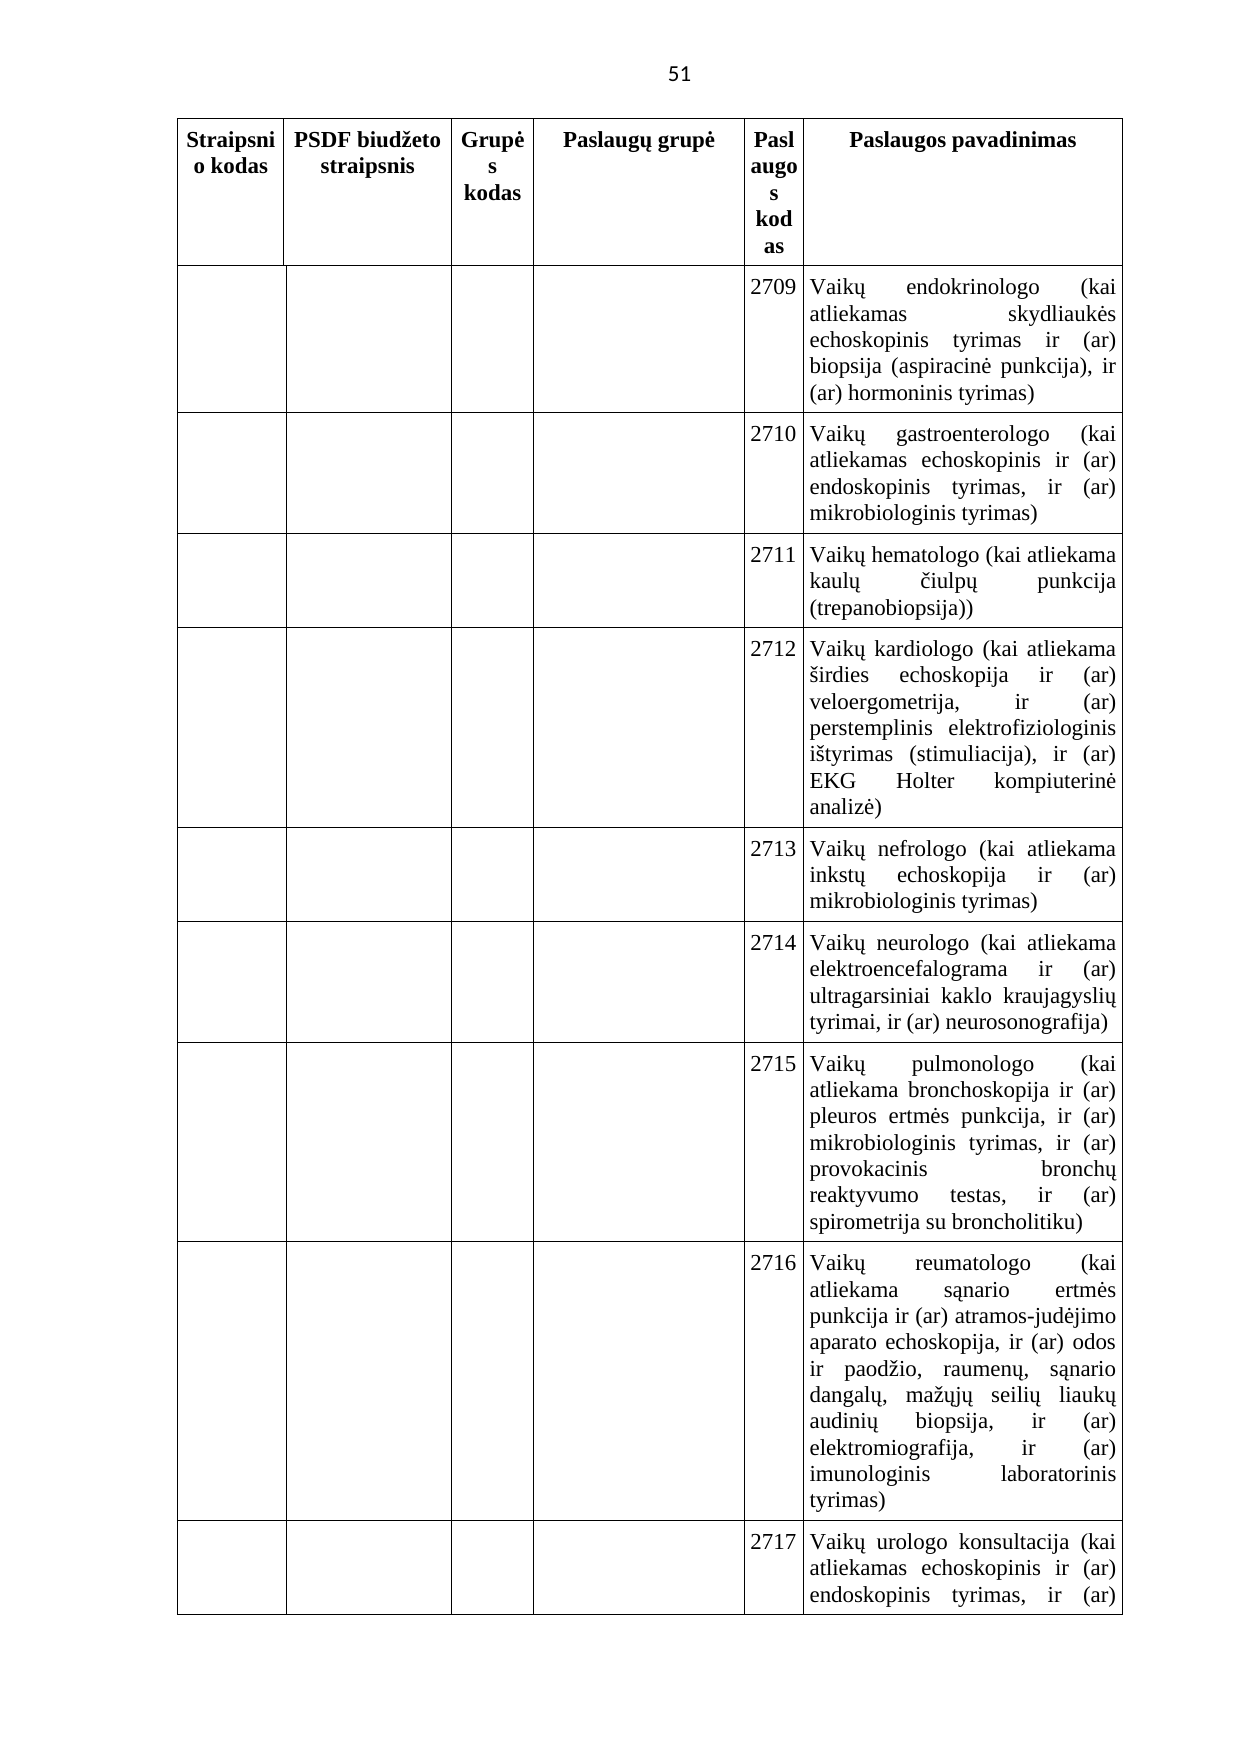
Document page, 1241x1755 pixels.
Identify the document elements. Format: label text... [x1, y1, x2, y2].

table_cell [178, 1043, 286, 1241]
table_cell [287, 628, 451, 827]
table_cell [178, 413, 286, 533]
table_cell 2713 [745, 828, 803, 921]
table_cell [178, 266, 286, 412]
table_header Paslaugos pavadinimas [804, 119, 1122, 265]
table_header Straipsnio kodas [178, 119, 283, 265]
table_cell 2715 [745, 1043, 803, 1241]
table_cell [534, 266, 744, 412]
table_cell [287, 828, 451, 921]
table_cell [452, 413, 533, 533]
table_cell 2709 [745, 266, 803, 412]
table_cell Vaikų urologo konsultacija (kai atliekamas echoskopinis ir (ar) endoskopinis tyrimas, ir (ar) [804, 1521, 1122, 1614]
table_header Paslaugos kodas [745, 119, 803, 265]
table_cell 2714 [745, 922, 803, 1042]
table_cell 2712 [745, 628, 803, 827]
table_cell [534, 1521, 744, 1614]
table_cell [534, 828, 744, 921]
table_cell [287, 1242, 451, 1520]
table_cell [178, 628, 286, 827]
table_cell [452, 1521, 533, 1614]
table_cell [178, 1521, 286, 1614]
table_cell [534, 1043, 744, 1241]
table_cell [534, 413, 744, 533]
table_cell Vaikų endokrinologo (kai atliekamas skydliaukės echoskopinis tyrimas ir (ar) biopsija (aspiracinė punkcija), ir (ar) hormoninis tyrimas) [804, 266, 1122, 412]
table_cell 2716 [745, 1242, 803, 1520]
table_cell [452, 1043, 533, 1241]
table_cell Vaikų neurologo (kai atliekama elektroencefalograma ir (ar) ultragarsiniai kaklo kraujagyslių tyrimai, ir (ar) neurosonografija) [804, 922, 1122, 1042]
table_cell [287, 413, 451, 533]
table_cell 2710 [745, 413, 803, 533]
table_cell 2717 [745, 1521, 803, 1614]
table_cell Vaikų gastroenterologo (kai atliekamas echoskopinis ir (ar) endoskopinis tyrimas, ir (ar) mikrobiologinis tyrimas) [804, 413, 1122, 533]
table_cell [452, 1242, 533, 1520]
table_cell [178, 1242, 286, 1520]
table_cell Vaikų nefrologo (kai atliekama inkstų echoskopija ir (ar) mikrobiologinis tyrimas) [804, 828, 1122, 921]
table_cell [178, 534, 286, 627]
table_cell [452, 534, 533, 627]
table_cell [452, 922, 533, 1042]
table_cell Vaikų hematologo (kai atliekama kaulų čiulpų punkcija (trepanobiopsija)) [804, 534, 1122, 627]
table_cell [452, 266, 533, 412]
table_cell [534, 922, 744, 1042]
table_cell [534, 628, 744, 827]
table_cell Vaikų pulmonologo (kai atliekama bronchoskopija ir (ar) pleuros ertmės punkcija, ir (ar) mikrobiologinis tyrimas, ir (ar) provokacinis bronchų reaktyvumo testas, ir (ar) spirometrija su broncholitiku) [804, 1043, 1122, 1241]
table_cell [287, 534, 451, 627]
table_cell [287, 922, 451, 1042]
table_cell [287, 1043, 451, 1241]
table_cell Vaikų reumatologo (kai atliekama sąnario ertmės punkcija ir (ar) atramos-judėjimo aparato echoskopija, ir (ar) odos ir paodžio, raumenų, sąnario dangalų, mažųjų seilių liaukų audinių biopsija, ir (ar) elektromiografija, ir (ar) imunologinis laboratorinis tyrimas) [804, 1242, 1122, 1520]
table_cell [178, 828, 286, 921]
table_cell [534, 534, 744, 627]
table_header Grupės kodas [452, 119, 533, 265]
table_cell [178, 922, 286, 1042]
table_cell [452, 628, 533, 827]
table_cell Vaikų kardiologo (kai atliekama širdies echoskopija ir (ar) veloergometrija, ir (ar) perstemplinis elektrofiziologinis ištyrimas (stimuliacija), ir (ar) EKG Holter kompiuterinė analizė) [804, 628, 1122, 827]
table_cell [287, 1521, 451, 1614]
table_header Paslaugų grupė [534, 119, 744, 265]
table_cell [534, 1242, 744, 1520]
table_cell [452, 828, 533, 921]
table_header PSDF biudžeto straipsnis [284, 119, 451, 265]
table_cell [287, 266, 451, 412]
table_cell 2711 [745, 534, 803, 627]
